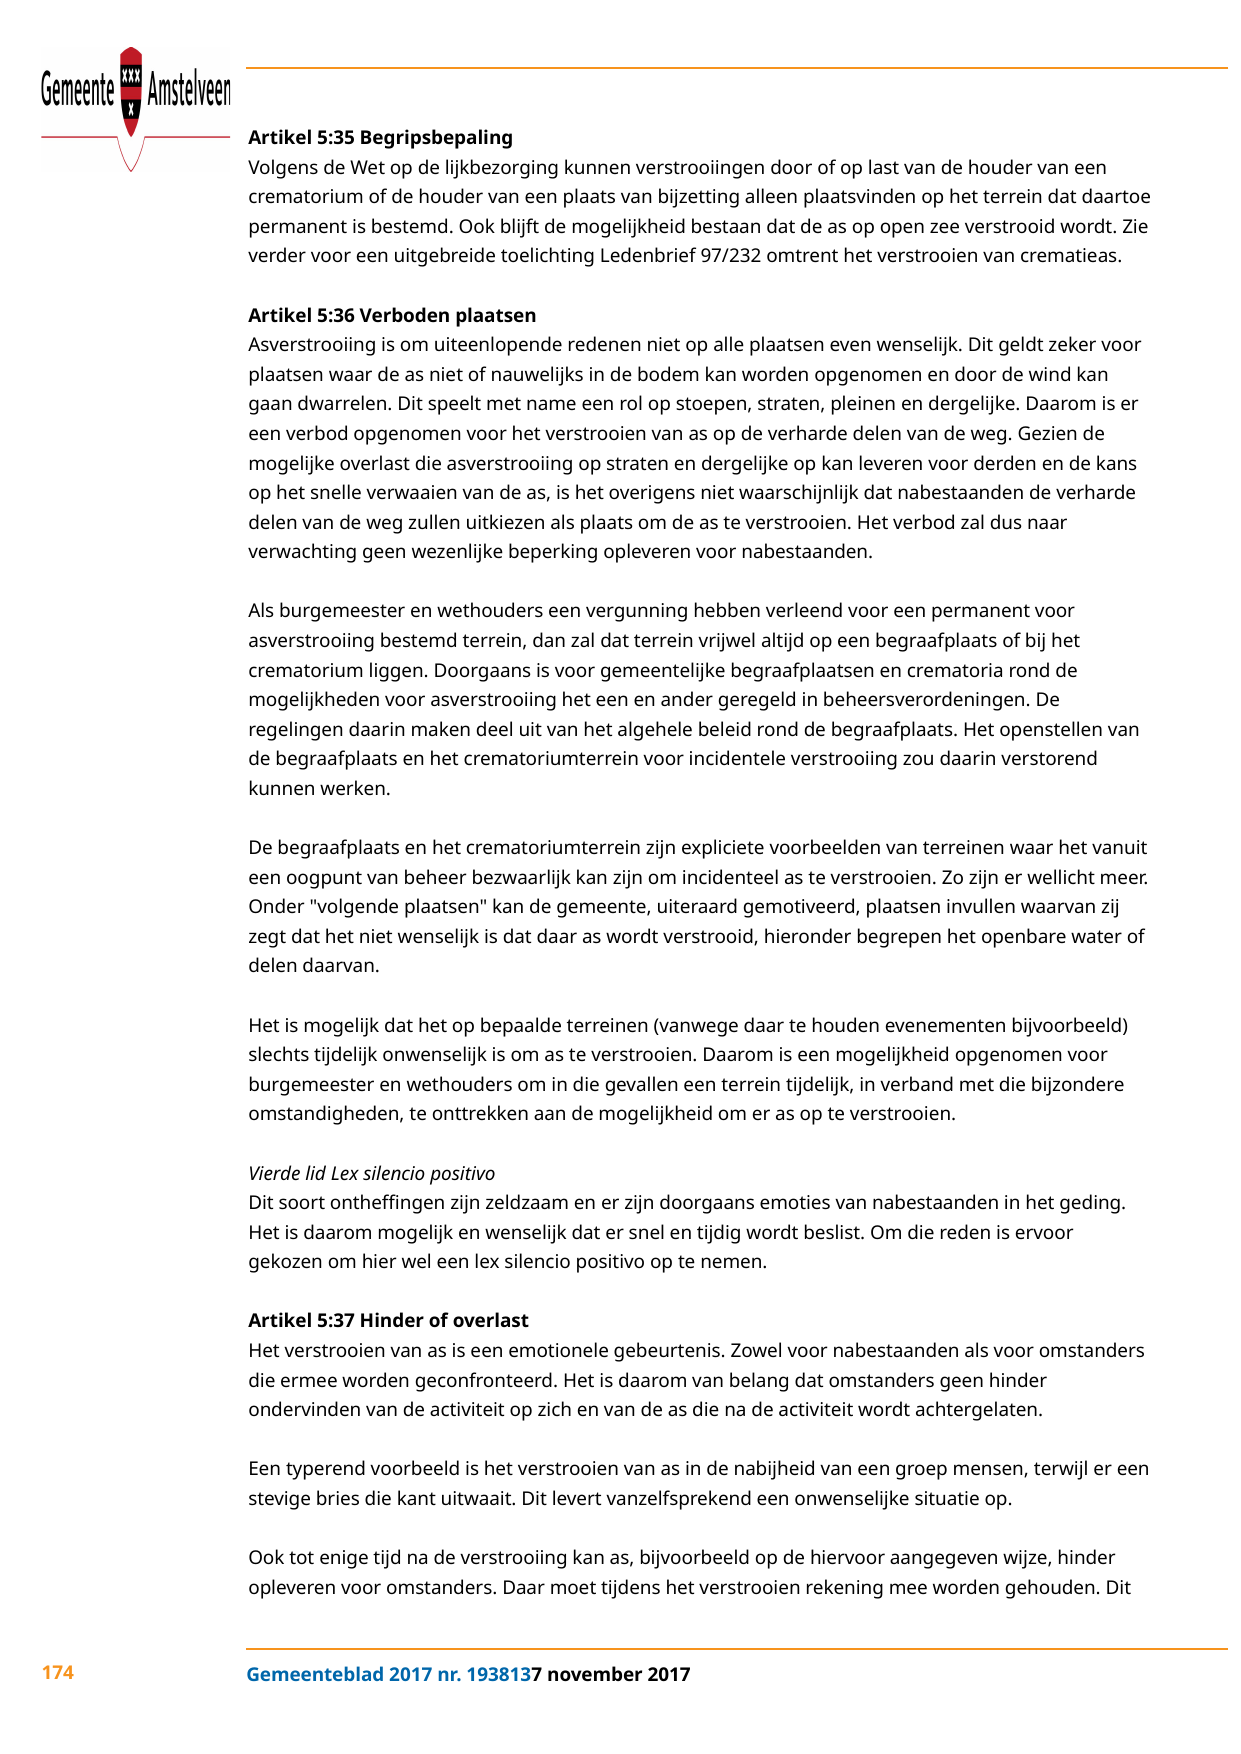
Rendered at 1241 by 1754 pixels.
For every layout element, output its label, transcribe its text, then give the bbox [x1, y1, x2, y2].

text Asverstrooiing is om uiteenlopende redenen niet op alle plaatsen even wenselijk. Dit geldt zeker voor plaatsen waar de as niet of nauwelijks in de bodem kan worden opgenomen en door de wind kan gaan dwarrelen. Dit speelt met name een rol op stoepen, straten, pleinen en dergelijke. Daarom is er een verbod opgenomen voor het verstrooien van as op de verharde delen van de weg. Gezien de mogelijke overlast die asverstrooiing op straten en dergelijke op kan leveren voor derden en de kans op het snelle verwaaien van de as, is het overigens niet waarschijnlijk dat nabestaanden de verharde delen van de weg zullen uitkiezen als plaats om de as te verstrooien. Het verbod zal dus naar verwachting geen wezenlijke beperking opleveren voor nabestaanden. [248, 331, 1152, 564]
text Een typerend voorbeeld is het verstrooien van as in de nabijheid van een groep mensen, terwijl er een stevige bries die kant uitwaait. Dit levert vanzelfsprekend een onwenselijke situatie op. [248, 1456, 1152, 1511]
text Dit soort ontheffingen zijn zeldzaam en er zijn doorgaans emoties van nabestaanden in het geding. Het is daarom mogelijk en wenselijk dat er snel en tijdig wordt beslist. Om die reden is ervoor gekozen om hier wel een lex silencio positivo op te nemen. [248, 1189, 1152, 1274]
text Het is mogelijk dat het op bepaalde terreinen (vanwege daar te houden evenementen bijvoorbeeld) slechts tijdelijk onwenselijk is om as te verstrooien. Daarom is een mogelijkheid opgenomen voor burgemeester en wethouders om in die gevallen een terrein tijdelijk, in verband met die bijzondere omstandigheden, te onttrekken aan de mogelijkheid om er as op te verstrooien. [248, 1012, 1152, 1126]
text De begraafplaats en het crematoriumterrein zijn expliciete voorbeelden van terreinen waar het vanuit een oogpunt van beheer bezwaarlijk kan zijn om incidenteel as te verstrooien. Zo zijn er wellicht meer. Onder "volgende plaatsen" kan de gemeente, uiteraard gemotiveerd, plaatsen invullen waarvan zij zegt dat het niet wenselijk is dat daar as wordt verstrooid, hieronder begrepen het openbare water of delen daarvan. [248, 834, 1152, 978]
text Artikel 5:36 Verboden plaatsen [248, 302, 1152, 328]
text Vierde lid Lex silencio positivo [248, 1160, 1152, 1186]
text Artikel 5:35 Begripsbepaling [248, 124, 1152, 150]
text Ook tot enige tijd na de verstrooiing kan as, bijvoorbeeld op de hiervoor aangegeven wijze, hinder opleveren voor omstanders. Daar moet tijdens het verstrooien rekening mee worden gehouden. Dit [248, 1544, 1152, 1600]
text Het verstrooien van as is een emotionele gebeurtenis. Zowel voor nabestaanden als voor omstanders die ermee worden geconfronteerd. Het is daarom van belang dat omstanders geen hinder ondervinden van de activiteit op zich en van de as die na de activiteit wordt achtergelaten. [248, 1337, 1152, 1422]
text Artikel 5:37 Hinder of overlast [248, 1308, 1152, 1333]
text Als burgemeester en wethouders een vergunning hebben verleend voor een permanent voor asverstrooiing bestemd terrein, dan zal dat terrein vrijwel altijd op een begraafplaats of bij het crematorium liggen. Doorgaans is voor gemeentelijke begraafplaatsen en crematoria rond de mogelijkheden voor asverstrooiing het een en ander geregeld in beheersverordeningen. De regelingen daarin maken deel uit van het algehele beleid rond de begraafplaats. Het openstellen van de begraafplaats en het crematoriumterrein voor incidentele verstrooiing zou daarin verstorend kunnen werken. [248, 598, 1152, 801]
picture [41, 47, 231, 172]
text Volgens de Wet op de lijkbezorging kunnen verstrooiingen door of op last van de houder van een crematorium of de houder van een plaats van bijzetting alleen plaatsvinden op het terrein dat daartoe permanent is bestemd. Ook blijft de mogelijkheid bestaan dat de as op open zee verstrooid wordt. Zie verder voor een uitgebreide toelichting Ledenbrief 97/232 omtrent het verstrooien van crematieas. [248, 154, 1152, 268]
